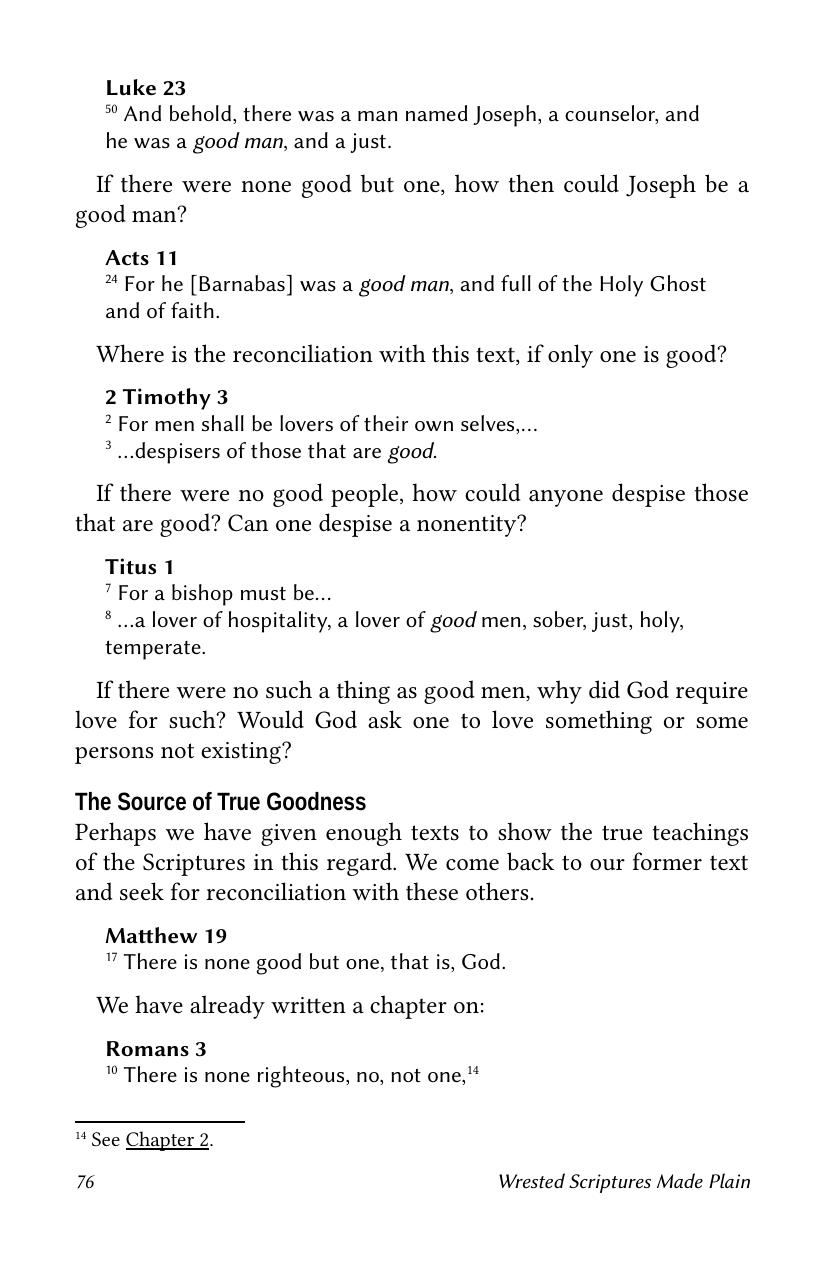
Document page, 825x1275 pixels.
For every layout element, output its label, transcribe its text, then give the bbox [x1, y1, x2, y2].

text 10 There is none righteous, no, not one, [105, 1062, 720, 1088]
text Luke 23 [105, 75, 750, 101]
text 8 ...a lover of hospitality, a lover of good men, sober, just, holy, temperate. [105, 607, 720, 660]
text We have already written a chapter on: [75, 991, 750, 1019]
text 24 For he [Barnabas] was a good man, and full of the Holy Ghost and of faith. [105, 271, 720, 324]
text Acts 11 [105, 245, 750, 271]
text Where is the reconciliation with this text, if only one is good? [75, 339, 750, 368]
text Titus 1 [105, 554, 750, 580]
text See Chapter 2. [75, 1128, 750, 1152]
text If there were no good people, how could anyone despise those that are good? Can one despise a nonentity? [75, 479, 750, 538]
text If there were no such a thing as good men, why did God require love for such? Would God ask one to love something or some persons not existing? [75, 676, 750, 764]
text 7 For a bishop must be… [105, 580, 720, 606]
text Matthew 19 [105, 923, 750, 949]
subtitle The Source of True Goodness [75, 787, 750, 815]
text 3 ...despisers of those that are good. [105, 437, 720, 464]
text Perhaps we have given enough texts to show the true teachings of the Scriptures in this regard. We come back to our former text and seek for reconciliation with these others. [75, 818, 750, 907]
text Romans 3 [105, 1036, 750, 1062]
text 2 Timothy 3 [105, 384, 750, 411]
text If there were none good but one, how then could Joseph be a good man? [75, 170, 750, 228]
text 17 There is none good but one, that is, God. [105, 949, 720, 975]
text 50 And behold, there was a man named Joseph, a counselor, and he was a good man, and a just. [105, 101, 720, 154]
text 2 For men shall be lovers of their own selves,… [105, 411, 720, 437]
